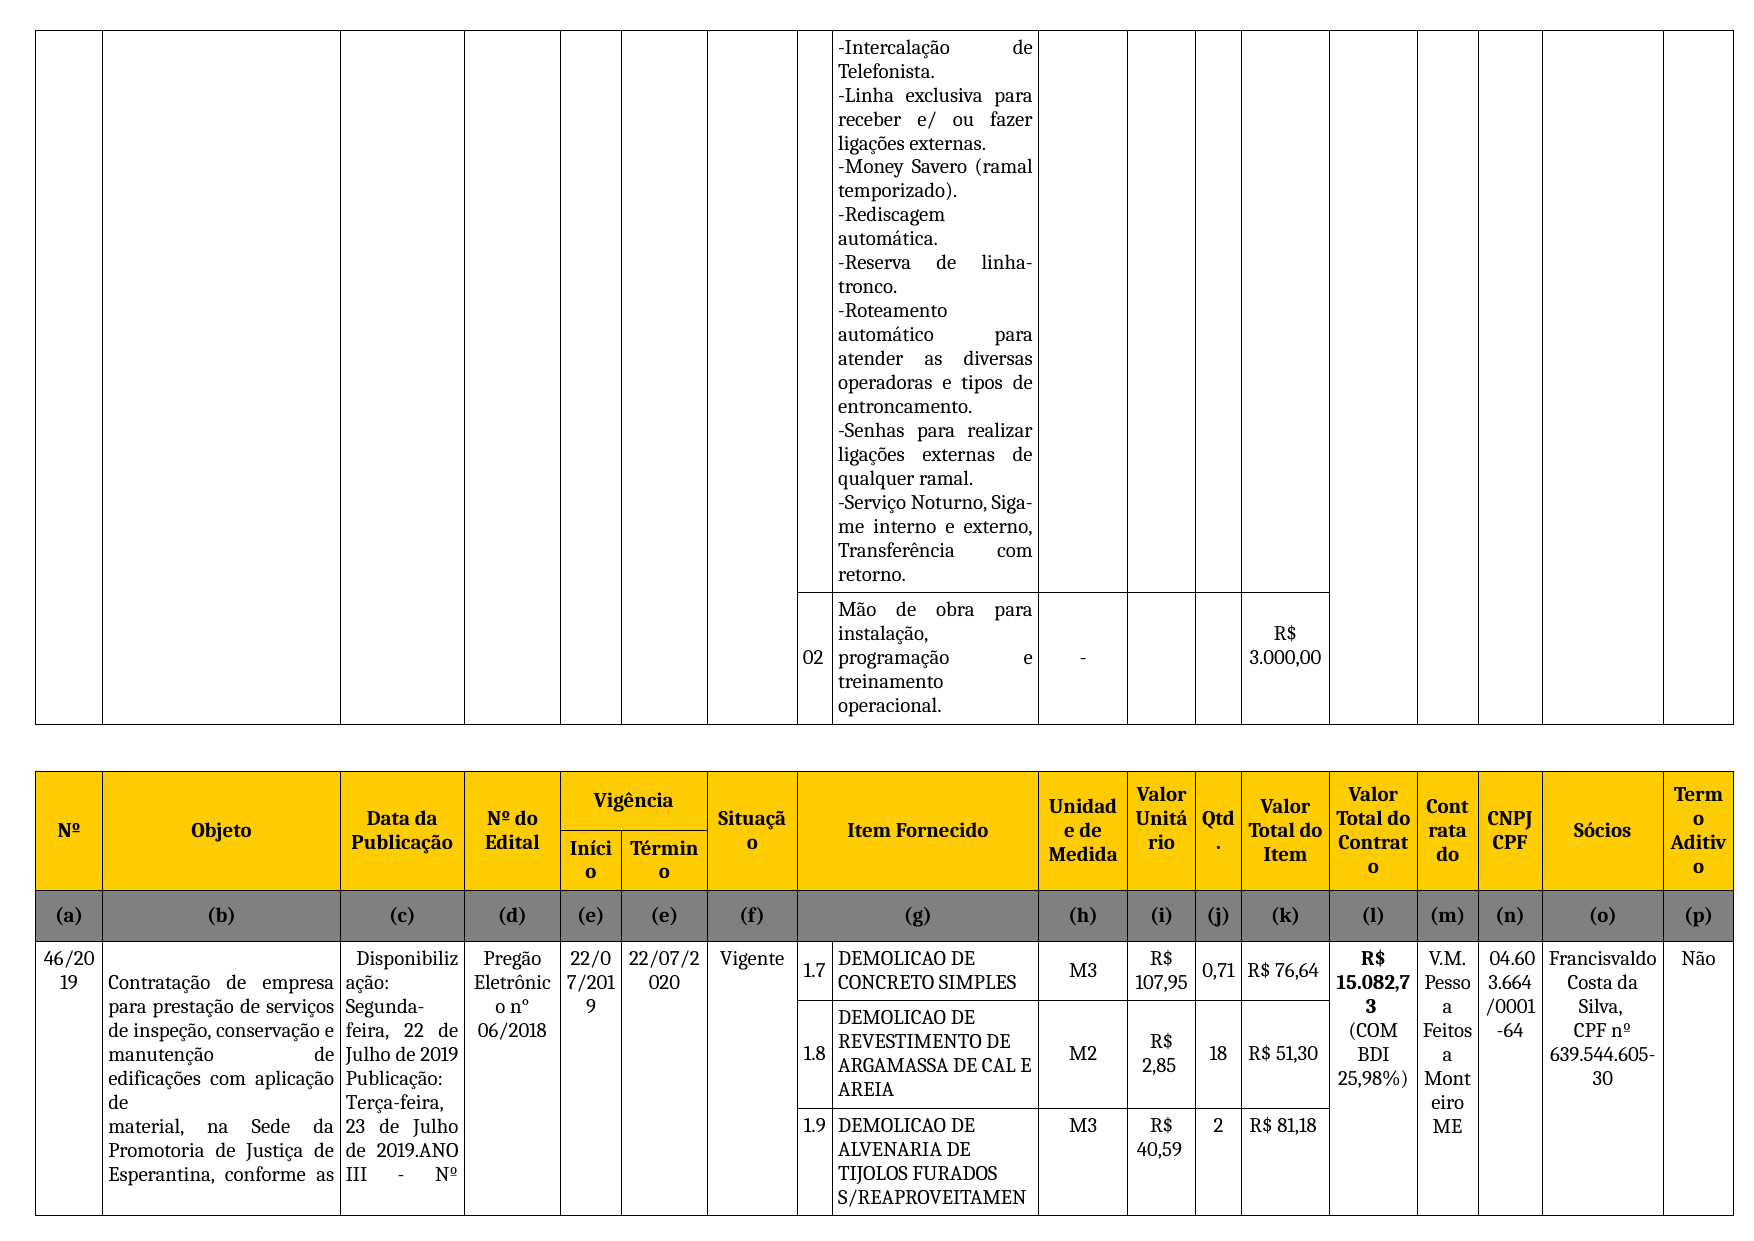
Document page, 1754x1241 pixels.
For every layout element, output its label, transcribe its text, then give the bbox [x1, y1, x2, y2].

table_cell R$ 107,95 [1128, 942, 1195, 1000]
table_cell (o) [1543, 891, 1663, 941]
table_cell [1128, 593, 1195, 723]
table_cell (p) [1664, 891, 1733, 941]
table_cell Pregão Eletrônico n° 06/2018 [465, 942, 560, 1215]
table_cell DEMOLICAO DE ALVENARIA DE TIJOLOS FURADOS S/REAPROVEITAMEN [833, 1109, 1038, 1215]
table_cell [1418, 31, 1478, 723]
table_cell 46/2019 [36, 942, 102, 1215]
table_header Nº do Edital [465, 772, 560, 890]
table_cell Vigente [708, 942, 797, 1215]
table_cell [1242, 31, 1329, 592]
table_cell 22/07/2019 [561, 942, 621, 1215]
table_header Termo Aditivo [1664, 772, 1733, 890]
table_cell 1.8 [798, 1001, 832, 1108]
table_cell -Intercalação de Telefonista. -Linha exclusiva para receber e/ ou fazer ligações externas. -Money Savero (ramal temporizado). -Rediscagem automática. -Reserva de linha-tronco. -Roteamento automático para atender as diversas operadoras e tipos de entroncamento. -Senhas para realizar ligações externas de qualquer ramal. -Serviço Noturno, Siga-me interno e externo, Transferência com retorno. [833, 31, 1038, 592]
table_header Contratado [1418, 772, 1478, 890]
table_cell M3 [1039, 1109, 1127, 1215]
table_cell [465, 31, 560, 723]
table_cell (h) [1039, 891, 1127, 941]
table_cell [341, 31, 464, 723]
table_cell R$ 51,30 [1242, 1001, 1329, 1108]
table_cell 0,71 [1196, 942, 1241, 1000]
table_cell (c) [341, 891, 464, 941]
table_cell Término [622, 831, 707, 890]
table_cell R$ 2,85 [1128, 1001, 1195, 1108]
table_cell (b) [103, 891, 340, 941]
table_cell [1543, 31, 1663, 723]
table_cell 18 [1196, 1001, 1241, 1108]
table_cell M2 [1039, 1001, 1127, 1108]
table_cell Disponibilização: Segunda-feira, 22 de Julho de 2019 Publicação: Terça-feira, 23 de Julho de 2019.ANO III - Nº [341, 942, 464, 1215]
table_cell DEMOLICAO DE REVESTIMENTO DE ARGAMASSA DE CAL E AREIA [833, 1001, 1038, 1108]
table_cell DEMOLICAO DE CONCRETO SIMPLES [833, 942, 1038, 1000]
table_header Data da Publicação [341, 772, 464, 890]
table_cell (e) [622, 891, 707, 941]
table_cell R$ 40,59 [1128, 1109, 1195, 1215]
table_cell (l) [1330, 891, 1417, 941]
table_cell M3 [1039, 942, 1127, 1000]
table_cell - [1196, 31, 1241, 592]
table_cell - [1128, 31, 1195, 592]
table_cell [798, 31, 832, 592]
table_cell (g) [798, 891, 1038, 941]
table_cell - [1039, 593, 1127, 723]
table_cell R$ 76,64 [1242, 942, 1329, 1000]
table_cell (m) [1418, 891, 1478, 941]
table_cell (e) [561, 891, 621, 941]
table_cell R$ 15.082,73 (COM BDI 25,98%) [1330, 942, 1417, 1215]
table_header Sócios [1543, 772, 1663, 890]
table_cell [1664, 31, 1733, 723]
table_cell [1479, 31, 1542, 723]
table_header Valor Unitário [1128, 772, 1195, 890]
table_cell - [1039, 31, 1127, 592]
table_cell [1196, 593, 1241, 723]
table_header Qtd. [1196, 772, 1241, 890]
table_cell (n) [1479, 891, 1542, 941]
table_cell [561, 31, 621, 723]
table_cell R$ 81,18 [1242, 1109, 1329, 1215]
table_cell (f) [708, 891, 797, 941]
table_cell Não [1664, 942, 1733, 1215]
table_header Unidade de Medida [1039, 772, 1127, 890]
table_cell Mão de obra para instalação, programação e treinamento operacional. [833, 593, 1038, 723]
table_cell (i) [1128, 891, 1195, 941]
table_header CNPJ CPF [1479, 772, 1542, 890]
table_cell 22/07/2020 [622, 942, 707, 1215]
table_cell [103, 31, 340, 723]
table_cell Contratação de empresa para prestação de serviços de inspeção, conservação e manutenção de edificações com aplicação de material, na Sede da Promotoria de Justiça de Esperantina, conforme as [103, 942, 340, 1215]
table_header Valor Total do Contrato [1330, 772, 1417, 890]
table_cell (j) [1196, 891, 1241, 941]
table_cell Início [561, 831, 621, 890]
table_cell R$ 3.000,00 [1242, 593, 1329, 723]
table_cell Francisvaldo Costa da Silva, CPF nº 639.544.605-30 [1543, 942, 1663, 1215]
table_cell 1.7 [798, 942, 832, 1000]
table_cell 04.603.664/0001-64 [1479, 942, 1542, 1215]
table_header Valor Total do Item [1242, 772, 1329, 890]
table_header Vigência [561, 772, 707, 830]
table_cell [1330, 31, 1417, 723]
table_cell V.M. Pessoa Feitosa Monteiro ME [1418, 942, 1478, 1215]
table_cell 1.9 [798, 1109, 832, 1215]
table_cell [708, 31, 797, 723]
table_header Nº [36, 772, 102, 890]
table_header Situação [708, 772, 797, 890]
table_cell (d) [465, 891, 560, 941]
table_header Objeto [103, 772, 340, 890]
table_cell [36, 31, 102, 723]
table_cell [622, 31, 707, 723]
table_cell (k) [1242, 891, 1329, 941]
table_cell 02 [798, 593, 832, 723]
table_header Item Fornecido [798, 772, 1038, 890]
table_cell (a) [36, 891, 102, 941]
table_cell 2 [1196, 1109, 1241, 1215]
